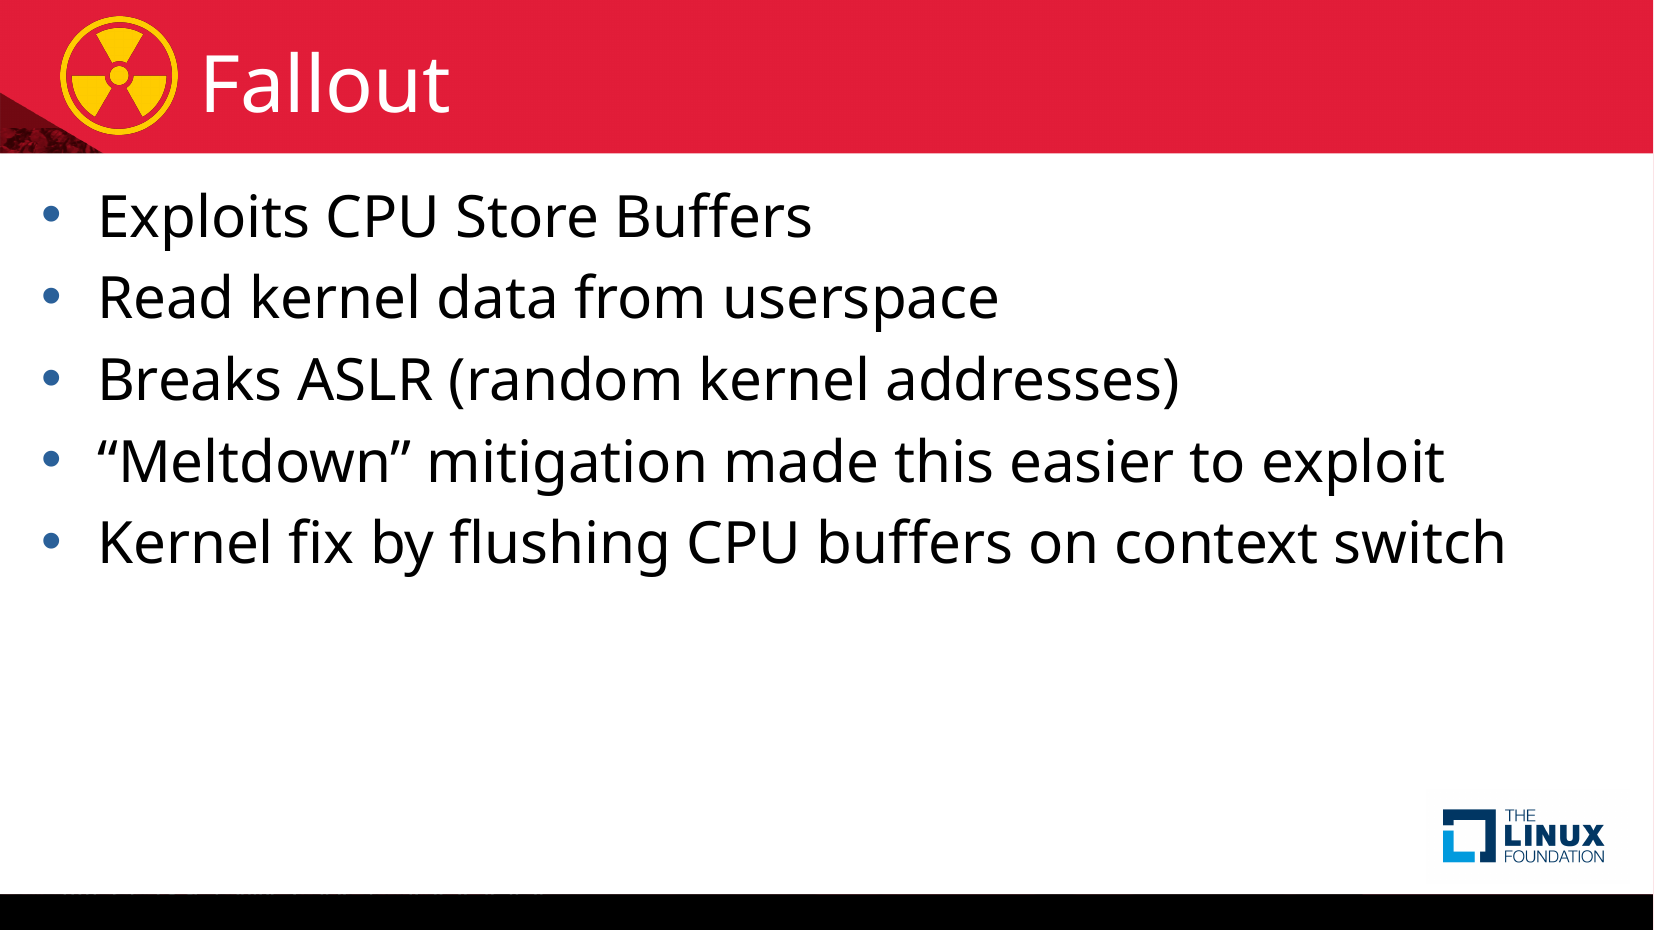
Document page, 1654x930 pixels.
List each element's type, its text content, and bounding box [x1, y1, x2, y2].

list Exploits CPU Store Buffers Read kernel data from userspace Breaks ASLR (random kernel addresses) “Meltdown” mitigation made this easier to exploit Kernel fix by flushing CPU buffers on context switch [25, 171, 1651, 786]
title Fallout [34, 8, 1551, 154]
picture [60, 16, 178, 135]
picture [0, 0, 1654, 930]
picture [1490, 791, 1553, 868]
